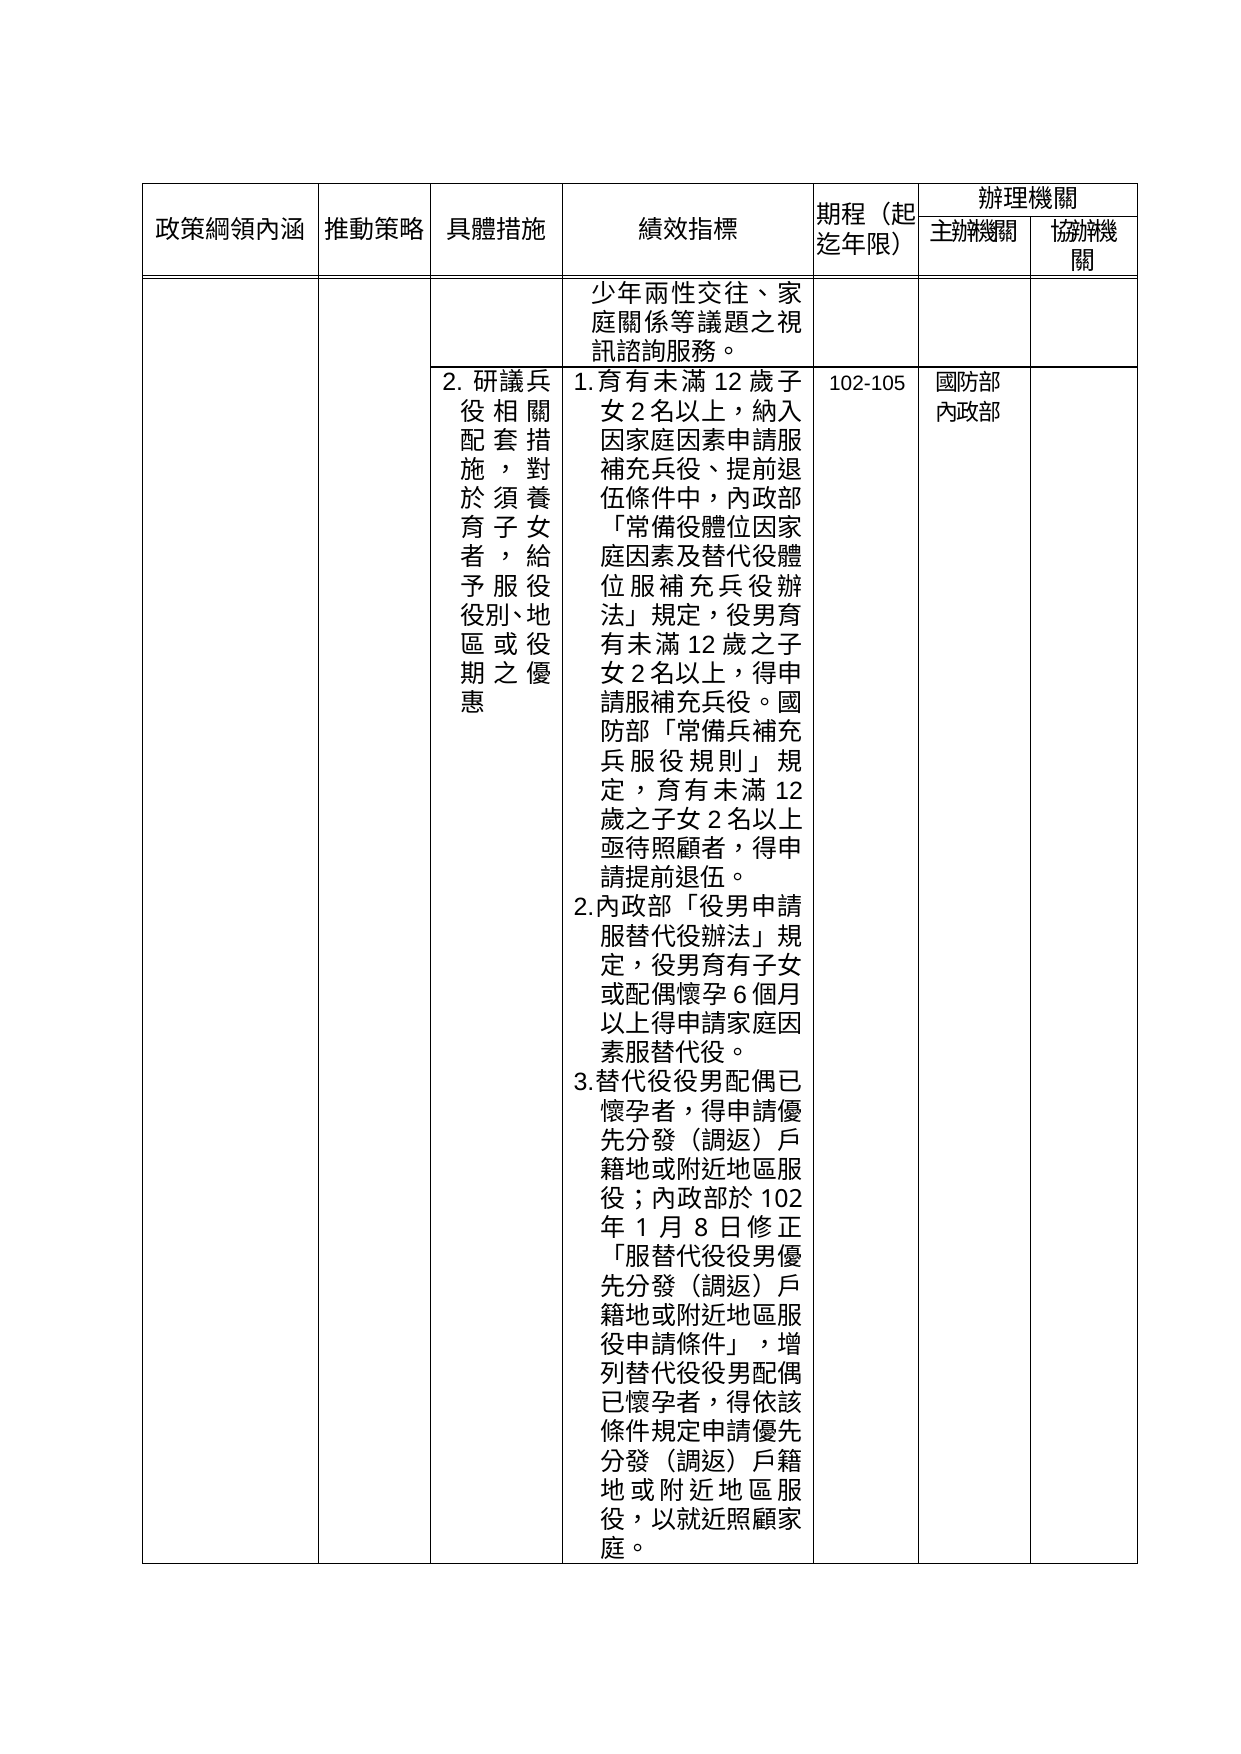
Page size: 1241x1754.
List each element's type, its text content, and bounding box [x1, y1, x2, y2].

table_cell 2. 研議兵役相關配套措施，對於須養育子女者，給予服役役別、地區或役期之優惠 [431, 368, 562, 1563]
table_cell [319, 279, 430, 1563]
table_cell [814, 279, 918, 366]
table_header 具體措施 [431, 184, 562, 275]
table_cell [143, 279, 318, 1563]
table_header 績效指標 [563, 184, 813, 275]
table_header 期程（起迄年限） [814, 184, 918, 275]
table_cell 102-105 [814, 368, 918, 1563]
table_cell 主辦機關 [919, 217, 1030, 275]
table_cell 1.育有未滿12歲子女2名以上，納入因家庭因素申請服補充兵役、提前退伍條件中，內政部「常備役體位因家庭因素及替代役體位服補充兵役辦法」規定，役男育有未滿12歲之子女2名以上，得申請服補充兵役。國防部「常備兵補充兵服役規則」規定，育有未滿12歲之子女2名以上亟待照顧者，得申請提前退伍。 2.內政部「役男申請服替代役辦法」規定，役男育有子女或配偶懷孕6個月以上得申請家庭因素服替代役。 3.替代役役男配偶已懷孕者，得申請優先分發（調返）戶籍地或附近地區服役；內政部於102年1月8日修正「服替代役役男優先分發（調返）戶籍地或附近地區服役申請條件」，增列替代役役男配偶已懷孕者，得依該條件規定申請優先分發（調返）戶籍地或附近地區服役，以就近照顧家庭。 [563, 368, 813, 1563]
table_header 推動策略 [319, 184, 430, 275]
table_cell [919, 279, 1030, 366]
table_cell [1031, 368, 1137, 1563]
table_header 政策綱領內涵 [143, 184, 318, 275]
table_cell 少年兩性交往、家庭關係等議題之視訊諮詢服務。 [563, 279, 813, 366]
table_cell [431, 279, 562, 366]
table_cell 協辦機關 [1031, 217, 1137, 275]
table_header 辦理機關 [919, 184, 1137, 216]
table_cell [1031, 279, 1137, 366]
table_cell 國防部 內政部 [919, 368, 1030, 1563]
